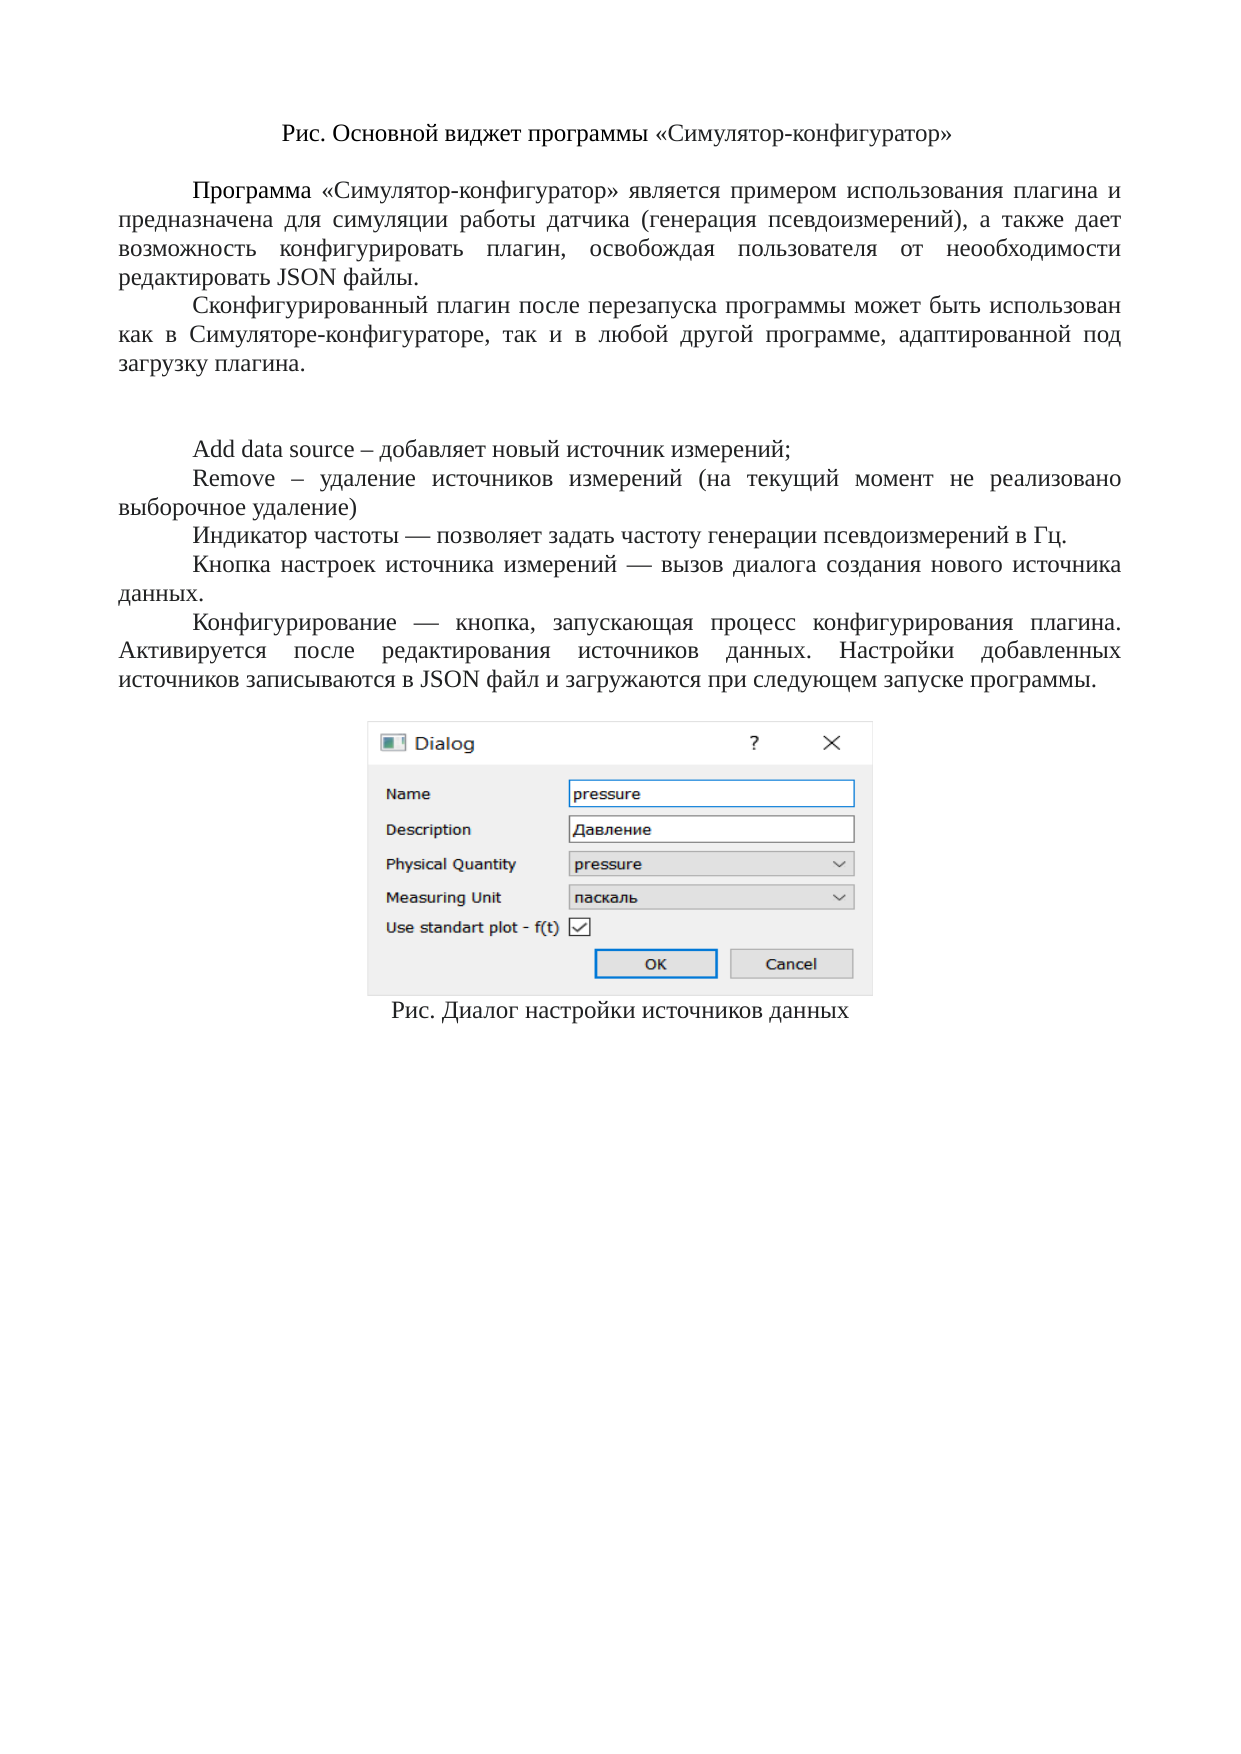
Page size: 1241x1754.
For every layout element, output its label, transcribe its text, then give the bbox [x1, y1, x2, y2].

text Программа «Симулятор-конфигуратор» является примером использования плагина и предназначена для симуляции работы датчика (генерация псевдоизмерений), а также дает возможность конфигурировать плагин, освобождая пользователя от неообходимости редактировать JSON файлы. [118, 176, 1122, 291]
text Конфигурирование — кнопка, запускающая процесс конфигурирования плагина. Активируется после редактирования источников данных. Настройки добавленных источников записываются в JSON файл и загружаются при следующем запуске программы. [118, 607, 1122, 693]
text Remove – удаление источников измерений (на текущий момент не реализовано выборочное удаление) [118, 463, 1122, 521]
text Add data source – добавляет новый источник измерений; [118, 434, 1122, 463]
text Индикатор частоты — позволяет задать частоту генерации псевдоизмерений в Гц. [118, 521, 1122, 549]
text Кнопка настроек источника измерений — вызов диалога создания нового источника данных. [118, 549, 1122, 607]
picture [367, 721, 873, 996]
text Рис. Основной виджет программы «Симулятор-конфигуратор» [118, 118, 1122, 147]
text Сконфигурированный плагин после перезапуска программы может быть использован как в Симуляторе-конфигураторе, так и в любой другой программе, адаптированной под загрузку плагина. [118, 291, 1122, 377]
text Рис. Диалог настройки источников данных [118, 996, 1122, 1024]
